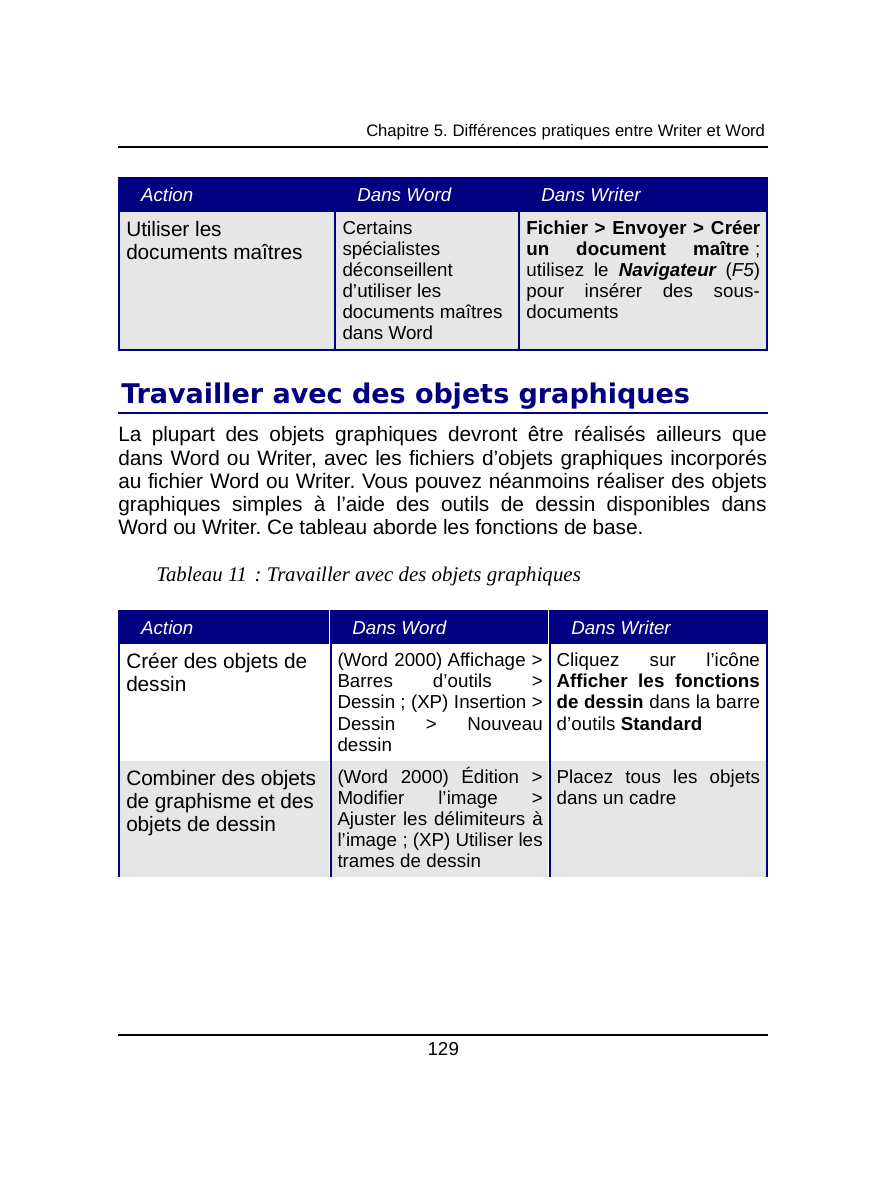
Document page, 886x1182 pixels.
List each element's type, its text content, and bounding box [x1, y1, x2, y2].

table_cell Certains spécialistes déconseillent d’utiliser les documents maîtres dans Word [336, 212, 518, 349]
table_cell (Word 2000) Édition > Modifier l’image > Ajuster les délimiteurs à l’image ; (XP) Utiliser les trames de dessin [332, 761, 548, 877]
subtitle Travailler avec des objets graphiques [118, 375, 768, 412]
text La plupart des objets graphiques devront être réalisés ailleurs que dans Word ou Writer, avec les fichiers d’objets graphiques incorporés au fichier Word ou Writer. Vous pouvez néanmoins réaliser des objets graphiques simples à l’aide des outils de dessin disponibles dans Word ou Writer. Ce tableau aborde les fonctions de base. [118, 423, 768, 539]
table_cell Combiner des objets de graphisme et des objets de dessin [120, 761, 329, 877]
table_cell Créer des objets de dessin [120, 644, 329, 761]
table_cell Fichier > Envoyer > Créer un document maître ; utilisez le Navigateur (F5) pour insérer des sous-documents [520, 212, 766, 349]
text Tableau 11 : Travailler avec des objets graphiques [156, 563, 768, 586]
table_cell Utiliser les documents maîtres [120, 212, 334, 349]
table_header Dans Writer [520, 179, 766, 212]
table_header Dans Word [332, 612, 548, 644]
table_header Dans Writer [551, 612, 766, 644]
table_header Action [120, 612, 329, 644]
table_header Action [120, 179, 334, 212]
table_cell Placez tous les objets dans un cadre [551, 761, 766, 877]
table_cell Cliquez sur l’icône Afficher les fonctions de dessin dans la barre d’outils Standard [551, 644, 766, 761]
table_header Dans Word [336, 179, 518, 212]
table_cell (Word 2000) Affichage > Barres d’outils > Dessin ; (XP) Insertion > Dessin > Nouveau dessin [332, 644, 548, 761]
